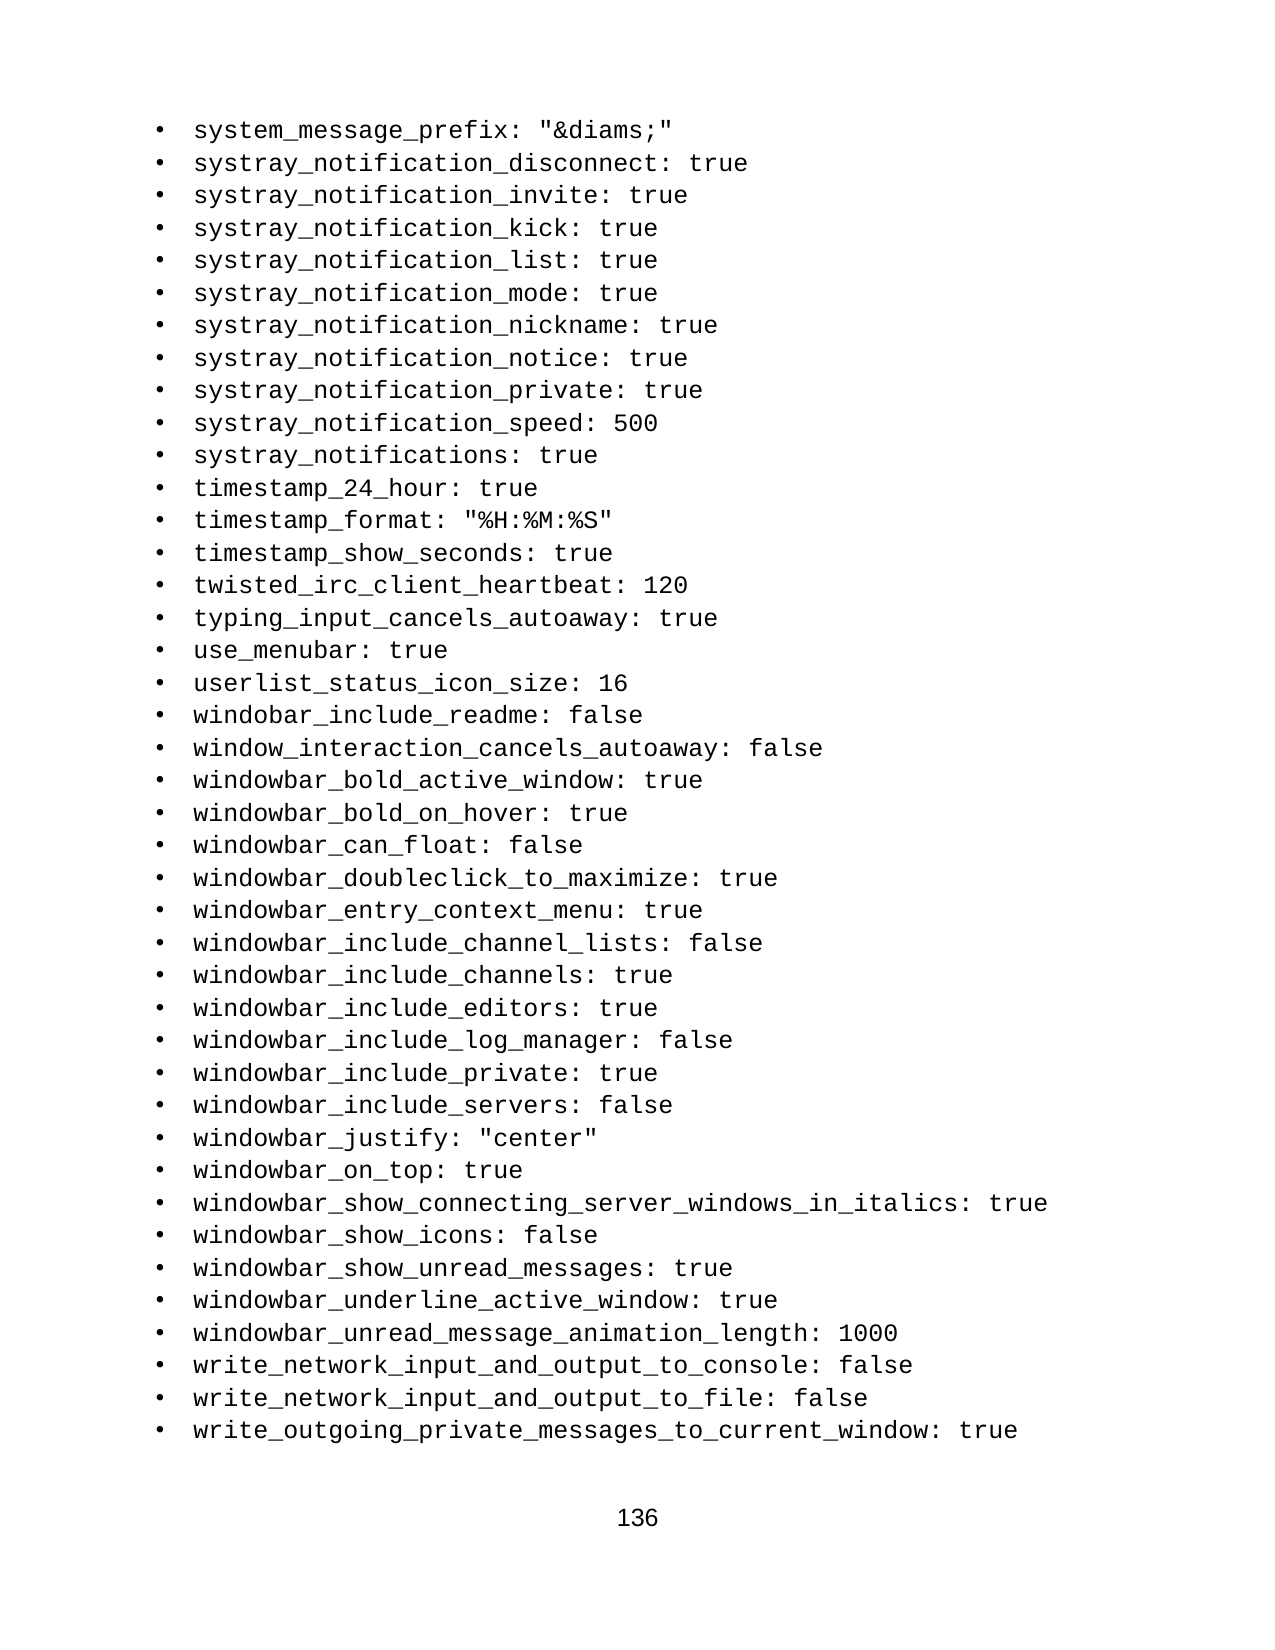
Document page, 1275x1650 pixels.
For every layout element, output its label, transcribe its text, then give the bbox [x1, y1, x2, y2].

list write_outgoing_private_messages_to_current_window: true [156, 1418, 1157, 1446]
list systray_notification_notice: true [156, 346, 1157, 374]
list twisted_irc_client_heartbeat: 120 [156, 573, 1157, 601]
list write_network_input_and_output_to_file: false [156, 1386, 1157, 1414]
list systray_notification_private: true [156, 378, 1157, 406]
list windowbar_unread_message_animation_length: 1000 [156, 1321, 1157, 1349]
list windowbar_include_private: true [156, 1061, 1157, 1089]
list userlist_status_icon_size: 16 [156, 671, 1157, 699]
list write_network_input_and_output_to_console: false [156, 1353, 1157, 1381]
list systray_notification_speed: 500 [156, 411, 1157, 439]
list systray_notification_kick: true [156, 216, 1157, 244]
list windowbar_entry_context_menu: true [156, 898, 1157, 926]
list windowbar_underline_active_window: true [156, 1288, 1157, 1316]
list windowbar_doubleclick_to_maximize: true [156, 866, 1157, 894]
list systray_notification_invite: true [156, 183, 1157, 211]
list systray_notifications: true [156, 443, 1157, 471]
list systray_notification_mode: true [156, 281, 1157, 309]
list windowbar_include_servers: false [156, 1093, 1157, 1121]
list systray_notification_disconnect: true [156, 151, 1157, 179]
list windowbar_on_top: true [156, 1158, 1157, 1186]
list systray_notification_nickname: true [156, 313, 1157, 341]
list windowbar_include_channel_lists: false [156, 931, 1157, 959]
list use_menubar: true [156, 638, 1157, 666]
list timestamp_format: "%H:%M:%S" [156, 508, 1157, 536]
list windowbar_bold_on_hover: true [156, 801, 1157, 829]
list systray_notification_list: true [156, 248, 1157, 276]
list windowbar_show_unread_messages: true [156, 1256, 1157, 1284]
list windowbar_include_editors: true [156, 996, 1157, 1024]
list windowbar_show_connecting_server_windows_in_italics: true [156, 1191, 1157, 1219]
list windowbar_show_icons: false [156, 1223, 1157, 1251]
list windowbar_include_log_manager: false [156, 1028, 1157, 1056]
list windowbar_bold_active_window: true [156, 768, 1157, 796]
list windowbar_include_channels: true [156, 963, 1157, 991]
list timestamp_show_seconds: true [156, 541, 1157, 569]
list timestamp_24_hour: true [156, 476, 1157, 504]
list windowbar_can_float: false [156, 833, 1157, 861]
list window_interaction_cancels_autoaway: false [156, 736, 1157, 764]
list windobar_include_readme: false [156, 703, 1157, 731]
list typing_input_cancels_autoaway: true [156, 606, 1157, 634]
list system_message_prefix: "&diams;" [156, 118, 1157, 146]
list windowbar_justify: "center" [156, 1126, 1157, 1154]
